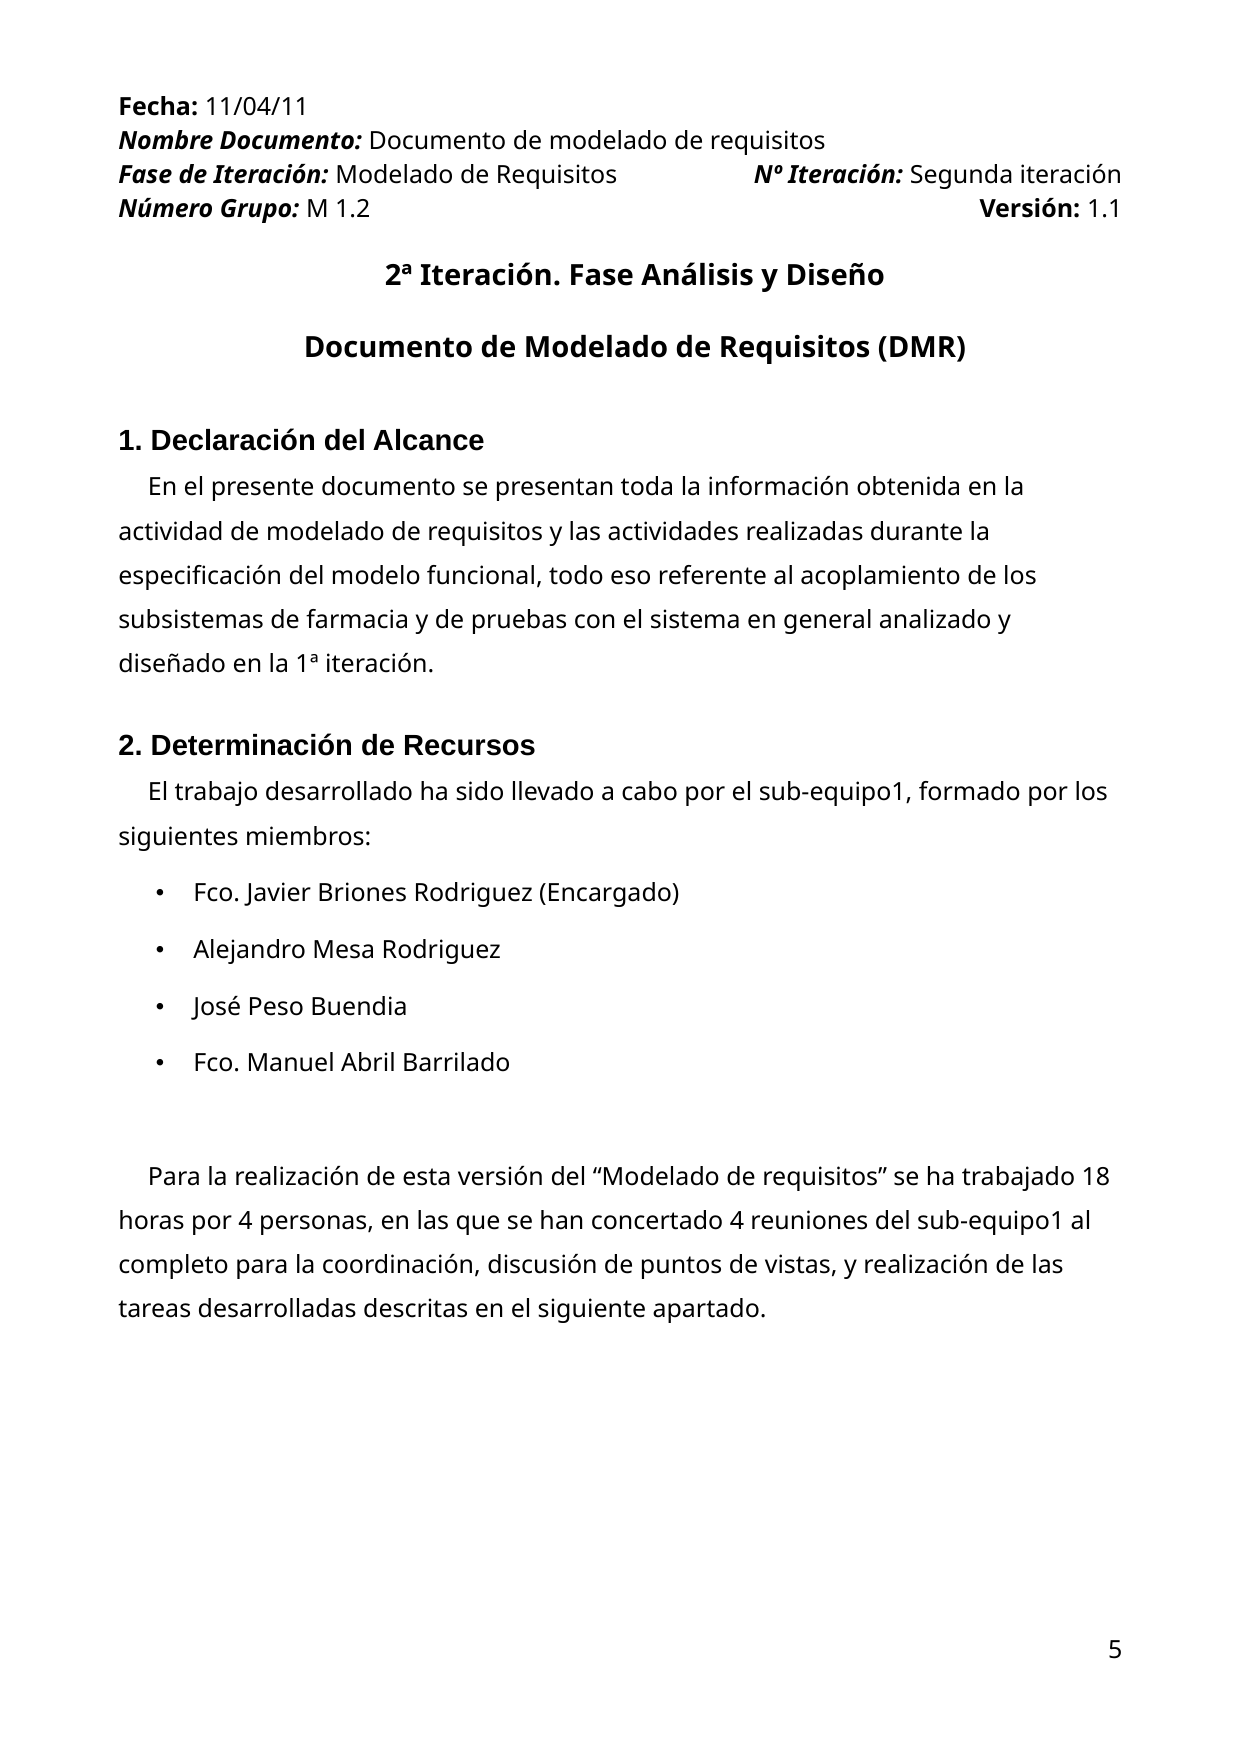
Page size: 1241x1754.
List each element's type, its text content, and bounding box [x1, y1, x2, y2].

text Para la realización de esta versión del “Modelado de requisitos” se ha trabajado 18 horas por 4 personas, en las que se han concertado 4 reuniones del sub-equipo1 al completo para la coordinación, discusión de puntos de vistas, y realización de las tareas desarrolladas descritas en el siguiente apartado. [118, 1158, 1122, 1325]
text Documento de Modelado de Requisitos (DMR) [118, 326, 1122, 366]
subtitle 1. Declaración del Alcance [118, 423, 1122, 457]
list Fco. Javier Briones Rodriguez (Encargado) [156, 875, 1122, 909]
list Fco. Manuel Abril Barrilado [156, 1045, 1122, 1079]
text El trabajo desarrollado ha sido llevado a cabo por el sub-equipo1, formado por los siguientes miembros: [118, 774, 1122, 852]
text En el presente documento se presentan toda la información obtenida en la actividad de modelado de requisitos y las actividades realizadas durante la especificación del modelo funcional, todo eso referente al acoplamiento de los subsistemas de farmacia y de pruebas con el sistema en general analizado y diseñado en la 1ª iteración. [118, 469, 1122, 680]
subtitle 2. Determinación de Recursos [118, 728, 1122, 761]
list Alejandro Mesa Rodriguez [156, 931, 1122, 966]
text 2ª Iteración. Fase Análisis y Diseño [118, 254, 1122, 294]
list José Peso Buendia [156, 988, 1122, 1022]
